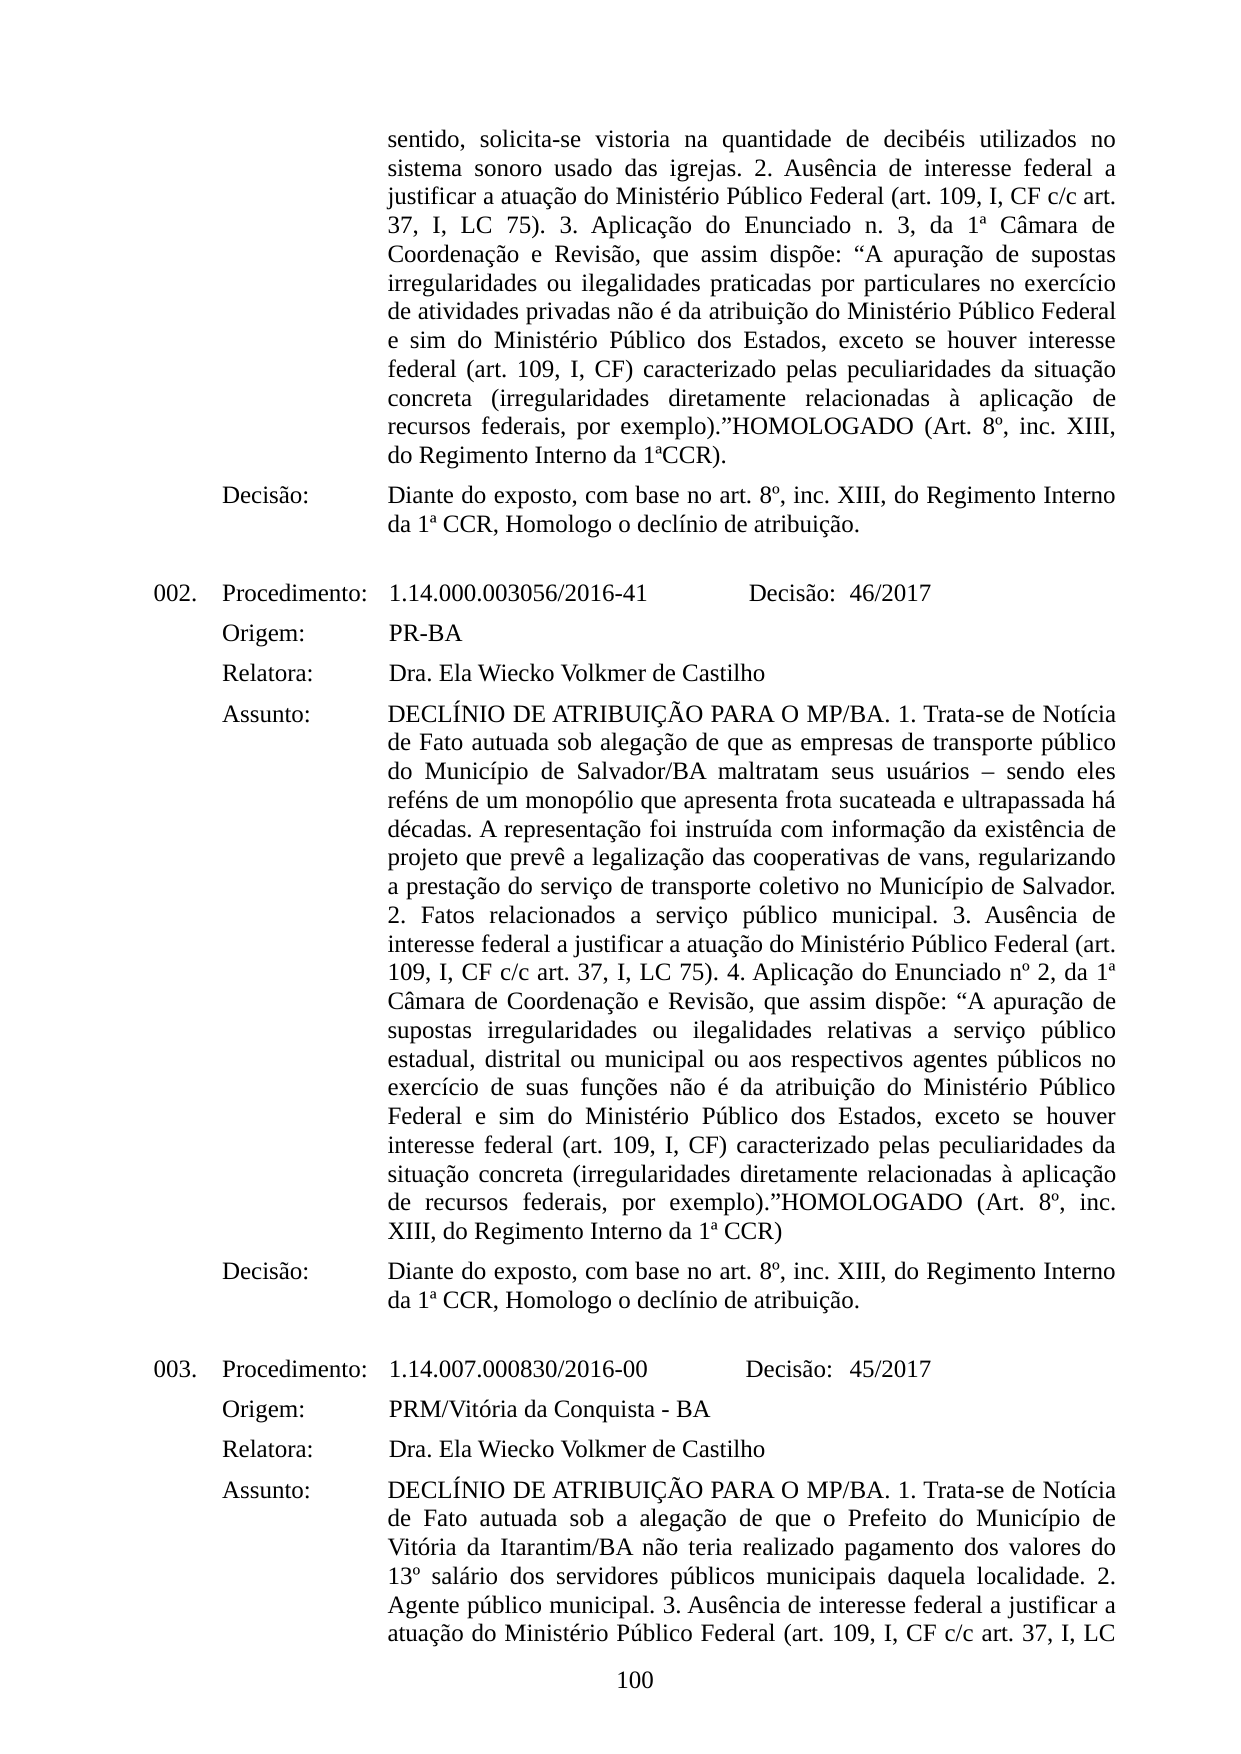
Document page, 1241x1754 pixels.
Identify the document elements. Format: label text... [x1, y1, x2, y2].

table_cell Origem: [216, 613, 383, 653]
table_cell [148, 118, 216, 474]
table_cell Relatora: [216, 1429, 383, 1469]
table_cell [148, 1389, 216, 1429]
table_header [148, 1251, 216, 1319]
table_cell [148, 1469, 216, 1653]
table_header Procedimento: [216, 572, 383, 612]
table_cell PRM/Vitória da Conquista - BA [383, 1389, 1123, 1429]
table_cell [148, 693, 216, 1251]
table_header 45/2017 [844, 1348, 1123, 1388]
table_cell Dra. Ela Wiecko Volkmer de Castilho [383, 1429, 1123, 1469]
table_header 1.14.000.003056/2016-41 [383, 572, 743, 612]
table_header Procedimento: [216, 1348, 383, 1388]
table_header Decisão: [216, 1251, 383, 1319]
table_cell [148, 613, 216, 653]
table_cell Origem: [216, 1389, 383, 1429]
table_header Diante do exposto, com base no art. 8º, inc. XIII, do Regimento Interno da 1ª CCR, Homologo o declínio de atribuição. [383, 1251, 1122, 1319]
table_header 46/2017 [844, 572, 1123, 612]
table_header Decisão: [740, 1348, 843, 1388]
table_header 002. [148, 572, 216, 612]
table_cell [148, 1429, 216, 1469]
table_cell Assunto: [216, 1469, 383, 1653]
table_header Diante do exposto, com base no art. 8º, inc. XIII, do Regimento Interno da 1ª CCR, Homologo o declínio de atribuição. [383, 475, 1122, 543]
table_cell Dra. Ela Wiecko Volkmer de Castilho [383, 653, 1123, 693]
table_cell [216, 118, 383, 474]
table_header 003. [148, 1348, 216, 1388]
table_header Decisão: [743, 572, 843, 612]
table_header 1.14.007.000830/2016-00 [383, 1348, 740, 1388]
table_cell Relatora: [216, 653, 383, 693]
table_header Decisão: [216, 475, 383, 543]
table_header [148, 475, 216, 543]
table_cell Assunto: [216, 693, 383, 1251]
table_cell [148, 653, 216, 693]
table_cell PR-BA [383, 613, 1123, 653]
table_cell sentido, solicita-se vistoria na quantidade de decibéis utilizados no sistema sonoro usado das igrejas. 2. Ausência de interesse federal a justificar a atuação do Ministério Público Federal (art. 109, I, CF c/c art. 37, I, LC 75). 3. Aplicação do Enunciado n. 3, da 1ª Câmara de Coordenação e Revisão, que assim dispõe: “A apuração de supostas irregularidades ou ilegalidades praticadas por particulares no exercício de atividades privadas não é da atribuição do Ministério Público Federal e sim do Ministério Público dos Estados, exceto se houver interesse federal (art. 109, I, CF) caracterizado pelas peculiaridades da situação concreta (irregularidades diretamente relacionadas à aplicação de recursos federais, por exemplo).”HOMOLOGADO (Art. 8º, inc. XIII, do Regimento Interno da 1ªCCR). [383, 118, 1123, 474]
table_cell DECLÍNIO DE ATRIBUIÇÃO PARA O MP/BA. 1. Trata-se de Notícia de Fato autuada sob a alegação de que o Prefeito do Município de Vitória da Itarantim/BA não teria realizado pagamento dos valores do 13º salário dos servidores públicos municipais daquela localidade. 2. Agente público municipal. 3. Ausência de interesse federal a justificar a atuação do Ministério Público Federal (art. 109, I, CF c/c art. 37, I, LC [383, 1469, 1123, 1653]
table_cell DECLÍNIO DE ATRIBUIÇÃO PARA O MP/BA. 1. Trata-se de Notícia de Fato autuada sob alegação de que as empresas de transporte público do Município de Salvador/BA maltratam seus usuários – sendo eles reféns de um monopólio que apresenta frota sucateada e ultrapassada há décadas. A representação foi instruída com informação da existência de projeto que prevê a legalização das cooperativas de vans, regularizando a prestação do serviço de transporte coletivo no Município de Salvador. 2. Fatos relacionados a serviço público municipal. 3. Ausência de interesse federal a justificar a atuação do Ministério Público Federal (art. 109, I, CF c/c art. 37, I, LC 75). 4. Aplicação do Enunciado nº 2, da 1ª Câmara de Coordenação e Revisão, que assim dispõe: “A apuração de supostas irregularidades ou ilegalidades relativas a serviço público estadual, distrital ou municipal ou aos respectivos agentes públicos no exercício de suas funções não é da atribuição do Ministério Público Federal e sim do Ministério Público dos Estados, exceto se houver interesse federal (art. 109, I, CF) caracterizado pelas peculiaridades da situação concreta (irregularidades diretamente relacionadas à aplicação de recursos federais, por exemplo).”HOMOLOGADO (Art. 8º, inc. XIII, do Regimento Interno da 1ª CCR) [383, 693, 1123, 1251]
